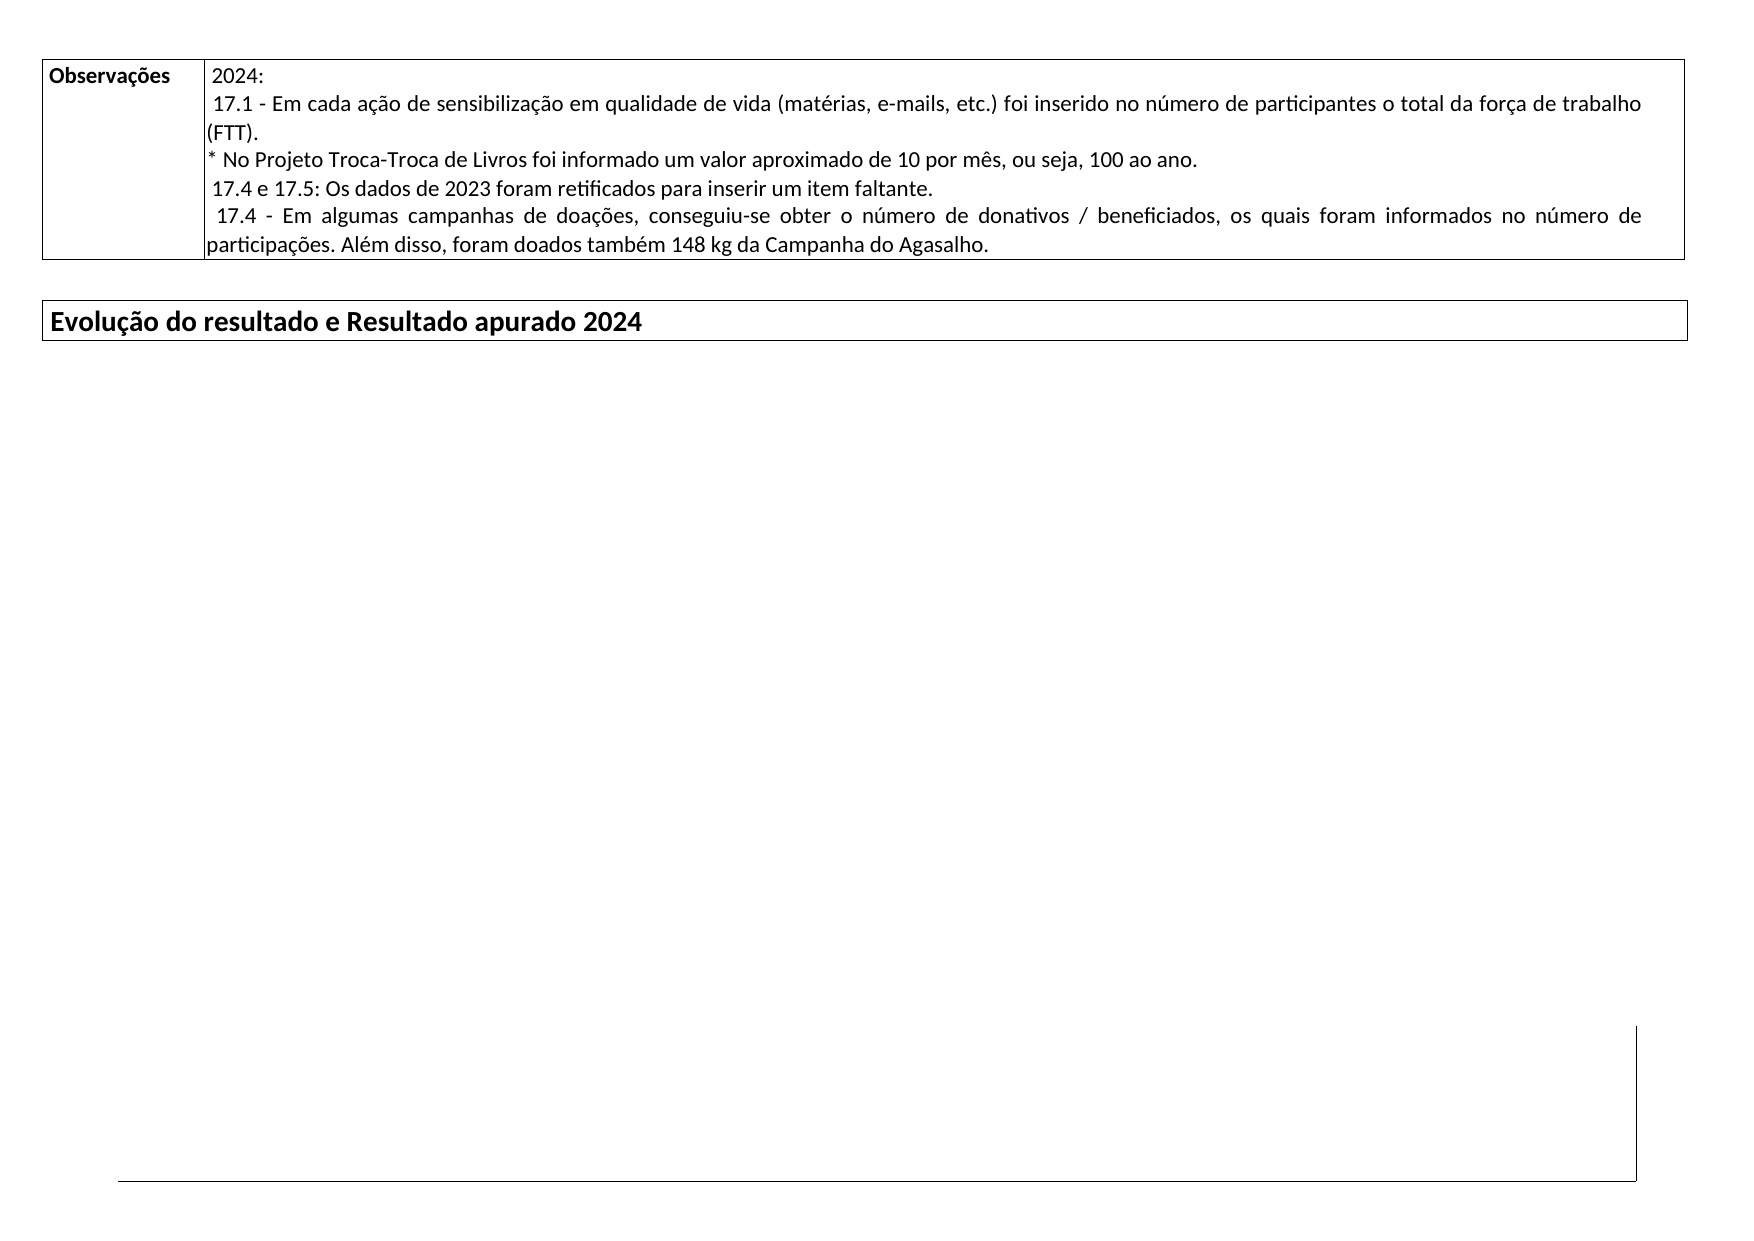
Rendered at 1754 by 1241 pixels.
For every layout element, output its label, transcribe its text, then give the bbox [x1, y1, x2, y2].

table_cell Observações [43, 60, 204, 259]
table_header Evolução do resultado e Resultado apurado 2024 [43, 301, 1687, 340]
table_cell 2024: 17.1 - Em cada ação de sensibilização em qualidade de vida (matérias, e-mails, etc.) foi inserido no número de participantes o total da força de trabalho (FTT). * No Projeto Troca-Troca de Livros foi informado um valor aproximado de 10 por mês, ou seja, 100 ao ano. 17.4 e 17.5: Os dados de 2023 foram retificados para inserir um item faltante. 17.4 - Em algumas campanhas de doações, conseguiu-se obter o número de donativos / beneficiados, os quais foram informados no número de participações. Além disso, foram doados também 148 kg da Campanha do Agasalho. [205, 60, 1684, 259]
